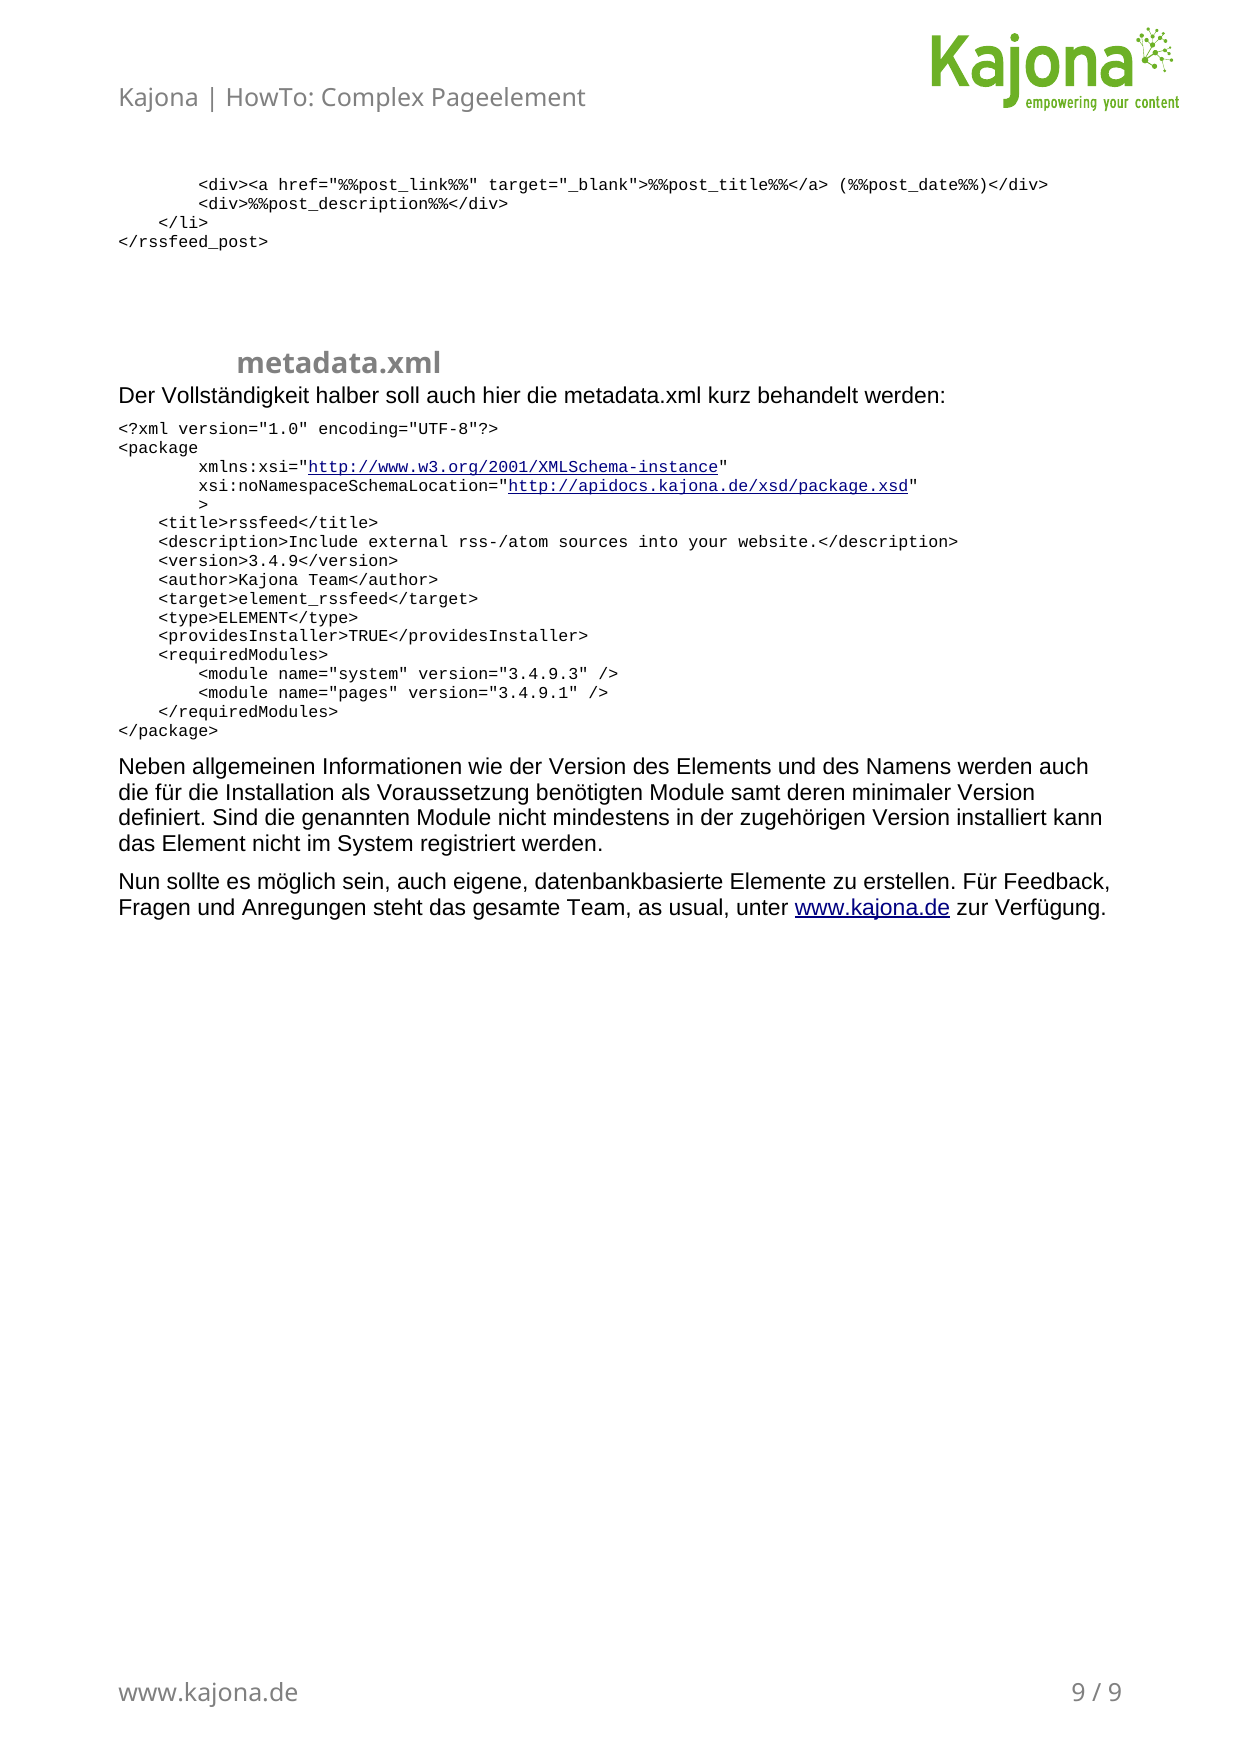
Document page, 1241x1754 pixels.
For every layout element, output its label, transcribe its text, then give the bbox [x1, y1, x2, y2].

text </rssfeed_post> [118, 233, 1122, 252]
text </li> [118, 214, 1122, 233]
text <div>%%post_description%%</div> [118, 195, 1122, 214]
subtitle metadata.xml [118, 343, 1122, 382]
text Nun sollte es möglich sein, auch eigene, datenbankbasierte Elemente zu erstellen. Für Feedback, Fragen und Anregungen steht das gesamte Team, as usual, unter www.kajona.de zur Verfügung. [118, 869, 1122, 920]
text Neben allgemeinen Informationen wie der Version des Elements und des Namens werden auch die für die Installation als Voraussetzung benötigten Module samt deren minimaler Version definiert. Sind die genannten Module nicht mindestens in der zugehörigen Version installiert kann das Element nicht im System registriert werden. [118, 754, 1122, 856]
text Der Vollständigkeit halber soll auch hier die metadata.xml kurz behandelt werden: [118, 382, 1122, 408]
text <div><a href="%%post_link%%" target="_blank">%%post_title%%</a> (%%post_date%%)</div> [118, 177, 1122, 195]
text <?xml version="1.0" encoding="UTF-8"?> <package xmlns:xsi="http://www.w3.org/2001/XMLSchema-instance" xsi:noNamespaceSchemaLocation="http://apidocs.kajona.de/xsd/package.xsd" > <title>rssfeed</title> <description>Include external rss-/atom sources into your website.</description> <version>3.4.9</version> <author>Kajona Team</author> <target>element_rssfeed</target> <type>ELEMENT</type> <providesInstaller>TRUE</providesInstaller> <requiredModules> <module name="system" version="3.4.9.3" /> <module name="pages" version="3.4.9.1" /> </requiredModules> </package> [118, 421, 1122, 741]
